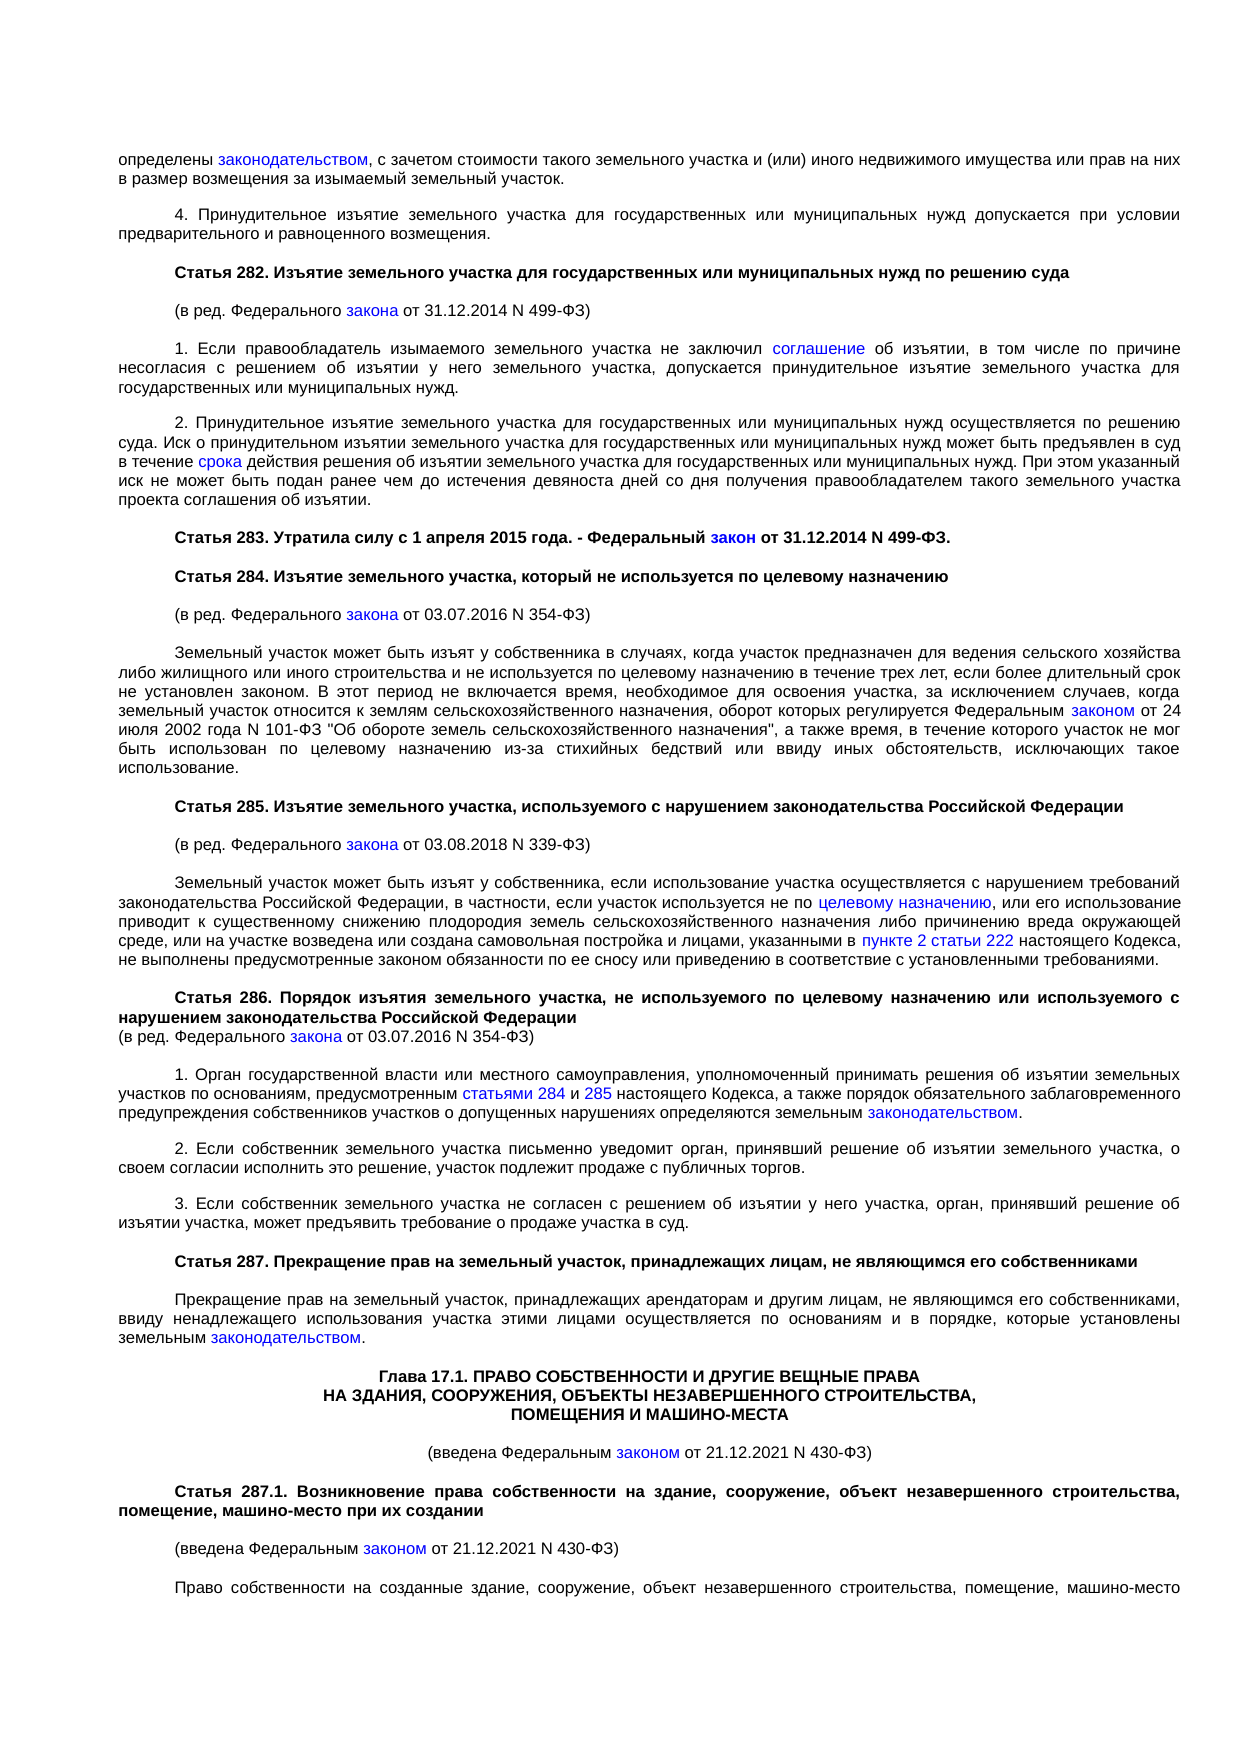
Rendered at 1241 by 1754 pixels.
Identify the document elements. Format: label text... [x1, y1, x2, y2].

text Земельный участок может быть изъят у собственника в случаях, когда участок предназначен для ведения сельского хозяйства либо жилищного или иного строительства и не используется по целевому назначению в течение трех лет, если более длительный срок не установлен законом. В этот период не включается время, необходимое для освоения участка, за исключением случаев, когда земельный участок относится к землям сельскохозяйственного назначения, оборот которых регулируется Федеральным законом от 24 июля 2002 года N 101-ФЗ "Об обороте земель сельскохозяйственного назначения", а также время, в течение которого участок не мог быть использован по целевому назначению из-за стихийных бедствий или ввиду иных обстоятельств, исключающих такое использование. [118, 643, 1181, 777]
subtitle Глава 17.1. ПРАВО СОБСТВЕННОСТИ И ДРУГИЕ ВЕЩНЫЕ ПРАВА [118, 1367, 1181, 1386]
text Земельный участок может быть изъят у собственника, если использование участка осуществляется с нарушением требований законодательства Российской Федерации, в частности, если участок используется не по целевому назначению, или его использование приводит к существенному снижению плодородия земель сельскохозяйственного назначения либо причинению вреда окружающей среде, или на участке возведена или создана самовольная постройка и лицами, указанными в пункте 2 статьи 222 настоящего Кодекса, не выполнены предусмотренные законом обязанности по ее сносу или приведению в соответствие с установленными требованиями. [118, 873, 1181, 969]
text 2. Принудительное изъятие земельного участка для государственных или муниципальных нужд осуществляется по решению суда. Иск о принудительном изъятии земельного участка для государственных или муниципальных нужд может быть предъявлен в суд в течение срока действия решения об изъятии земельного участка для государственных или муниципальных нужд. При этом указанный иск не может быть подан ранее чем до истечения девяноста дней со дня получения правообладателем такого земельного участка проекта соглашения об изъятии. [118, 413, 1181, 509]
text 2. Если собственник земельного участка письменно уведомит орган, принявший решение об изъятии земельного участка, о своем согласии исполнить это решение, участок подлежит продаже с публичных торгов. [118, 1139, 1181, 1177]
text НА ЗДАНИЯ, СООРУЖЕНИЯ, ОБЪЕКТЫ НЕЗАВЕРШЕННОГО СТРОИТЕЛЬСТВА, [118, 1386, 1181, 1405]
text Прекращение прав на земельный участок, принадлежащих арендаторам и другим лицам, не являющимся его собственниками, ввиду ненадлежащего использования участка этими лицами осуществляется по основаниям и в порядке, которые установлены земельным законодательством. [118, 1290, 1181, 1347]
text (в ред. Федерального закона от 03.07.2016 N 354-ФЗ) [118, 605, 1181, 624]
text (введена Федеральным законом от 21.12.2021 N 430-ФЗ) [118, 1539, 1181, 1558]
text 1. Орган государственной власти или местного самоуправления, уполномоченный принимать решения об изъятии земельных участков по основаниям, предусмотренным статьями 284 и 285 настоящего Кодекса, а также порядок обязательного заблаговременного предупреждения собственников участков о допущенных нарушениях определяются земельным законодательством. [118, 1065, 1181, 1122]
subtitle Статья 286. Порядок изъятия земельного участка, не используемого по целевому назначению или используемого с нарушением законодательства Российской Федерации [118, 988, 1181, 1027]
text ПОМЕЩЕНИЯ И МАШИНО-МЕСТА [118, 1405, 1181, 1424]
subtitle Статья 283. Утратила силу с 1 апреля 2015 года. - Федеральный закон от 31.12.2014 N 499-ФЗ. [118, 528, 1181, 547]
text определены законодательством, с зачетом стоимости такого земельного участка и (или) иного недвижимого имущества или прав на них в размер возмещения за изымаемый земельный участок. [118, 150, 1181, 188]
text (в ред. Федерального закона от 03.08.2018 N 339-ФЗ) [118, 835, 1181, 854]
text 3. Если собственник земельного участка не согласен с решением об изъятии у него участка, орган, принявший решение об изъятии участка, может предъявить требование о продаже участка в суд. [118, 1194, 1181, 1232]
text (в ред. Федерального закона от 31.12.2014 N 499-ФЗ) [118, 301, 1181, 320]
text (введена Федеральным законом от 21.12.2021 N 430-ФЗ) [118, 1443, 1181, 1462]
subtitle Статья 287.1. Возникновение права собственности на здание, сооружение, объект незавершенного строительства, помещение, машино-место при их создании [118, 1482, 1181, 1520]
subtitle Статья 282. Изъятие земельного участка для государственных или муниципальных нужд по решению суда [118, 262, 1181, 282]
subtitle Статья 287. Прекращение прав на земельный участок, принадлежащих лицам, не являющимся его собственниками [118, 1252, 1181, 1271]
text (в ред. Федерального закона от 03.07.2016 N 354-ФЗ) [118, 1027, 1181, 1046]
text 4. Принудительное изъятие земельного участка для государственных или муниципальных нужд допускается при условии предварительного и равноценного возмещения. [118, 205, 1181, 243]
subtitle Статья 285. Изъятие земельного участка, используемого с нарушением законодательства Российской Федерации [118, 797, 1181, 816]
text 1. Если правообладатель изымаемого земельного участка не заключил соглашение об изъятии, в том числе по причине несогласия с решением об изъятии у него земельного участка, допускается принудительное изъятие земельного участка для государственных или муниципальных нужд. [118, 339, 1181, 397]
subtitle Статья 284. Изъятие земельного участка, который не используется по целевому назначению [118, 567, 1181, 586]
text Право собственности на созданные здание, сооружение, объект незавершенного строительства, помещение, машино-место [118, 1577, 1181, 1597]
